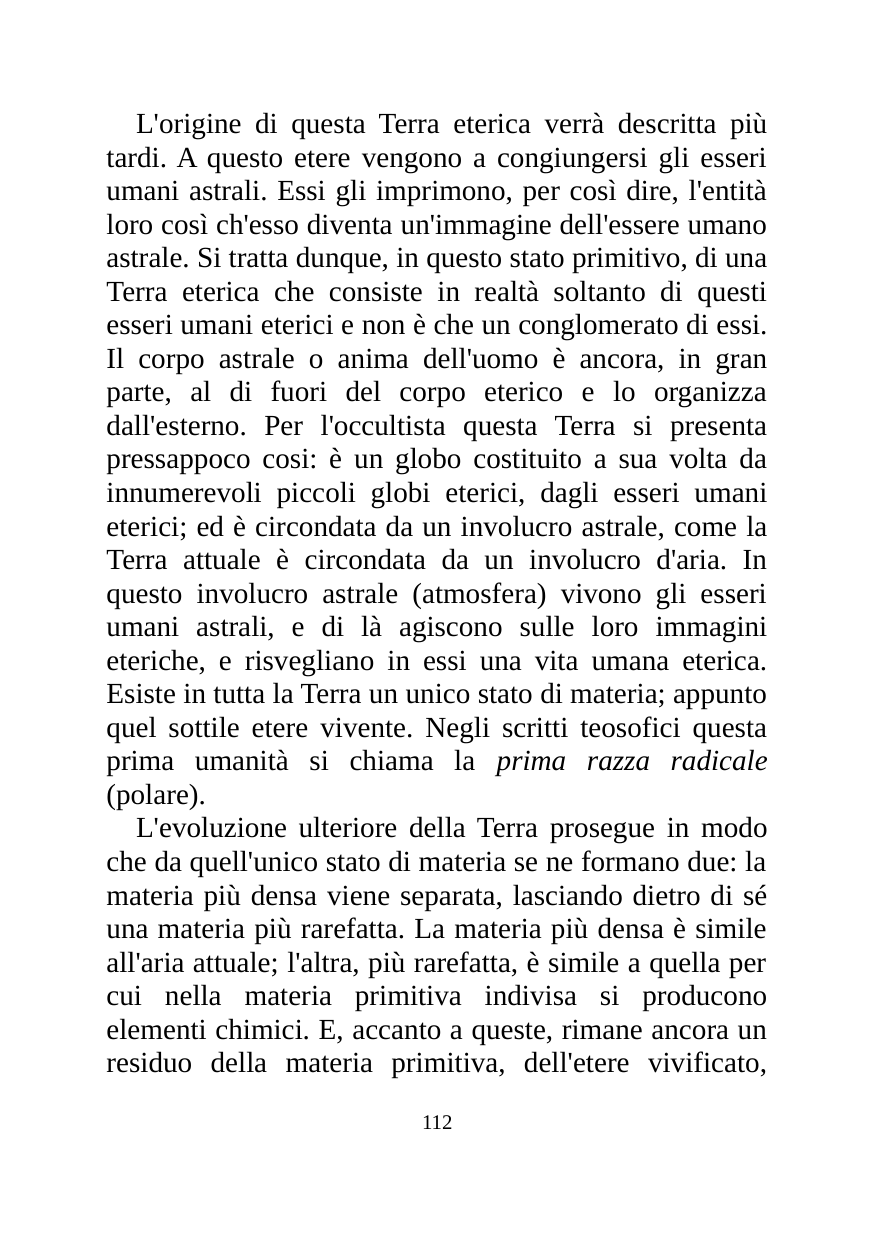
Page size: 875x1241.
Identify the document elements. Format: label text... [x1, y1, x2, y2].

text L'origine di questa Terra eterica verrà descritta più tardi. A questo etere vengono a congiungersi gli esseri umani astrali. Essi gli imprimono, per così dire, l'entità loro così ch'esso diventa un'immagine dell'essere umano astrale. Si tratta dunque, in questo stato primitivo, di una Terra eterica che consiste in realtà soltanto di questi esseri umani eterici e non è che un conglomerato di essi. Il corpo astrale o anima dell'uomo è ancora, in gran parte, al di fuori del corpo eterico e lo organizza dall'esterno. Per l'occultista questa Terra si presenta pressappoco cosi: è un globo costituito a sua volta da innumerevoli piccoli globi eterici, dagli esseri umani eterici; ed è circondata da un involucro astrale, come la Terra attuale è circondata da un involucro d'aria. In questo involucro astrale (atmosfera) vivono gli esseri umani astrali, e di là agiscono sulle loro immagini eteriche, e risvegliano in essi una vita umana eterica. Esiste in tutta la Terra un unico stato di materia; appunto quel sottile etere vivente. Negli scritti teosofici questa prima umanità si chiama la prima razza radicale (polare). [106, 106, 768, 811]
text L'evoluzione ulteriore della Terra prosegue in modo che da quell'unico stato di materia se ne formano due: la materia più densa viene separata, lasciando dietro di sé una materia più rarefatta. La materia più densa è simile all'aria attuale; l'altra, più rarefatta, è simile a quella per cui nella materia primitiva indivisa si producono elementi chimici. E, accanto a queste, rimane ancora un residuo della materia primitiva, dell'etere vivificato, [106, 811, 768, 1079]
